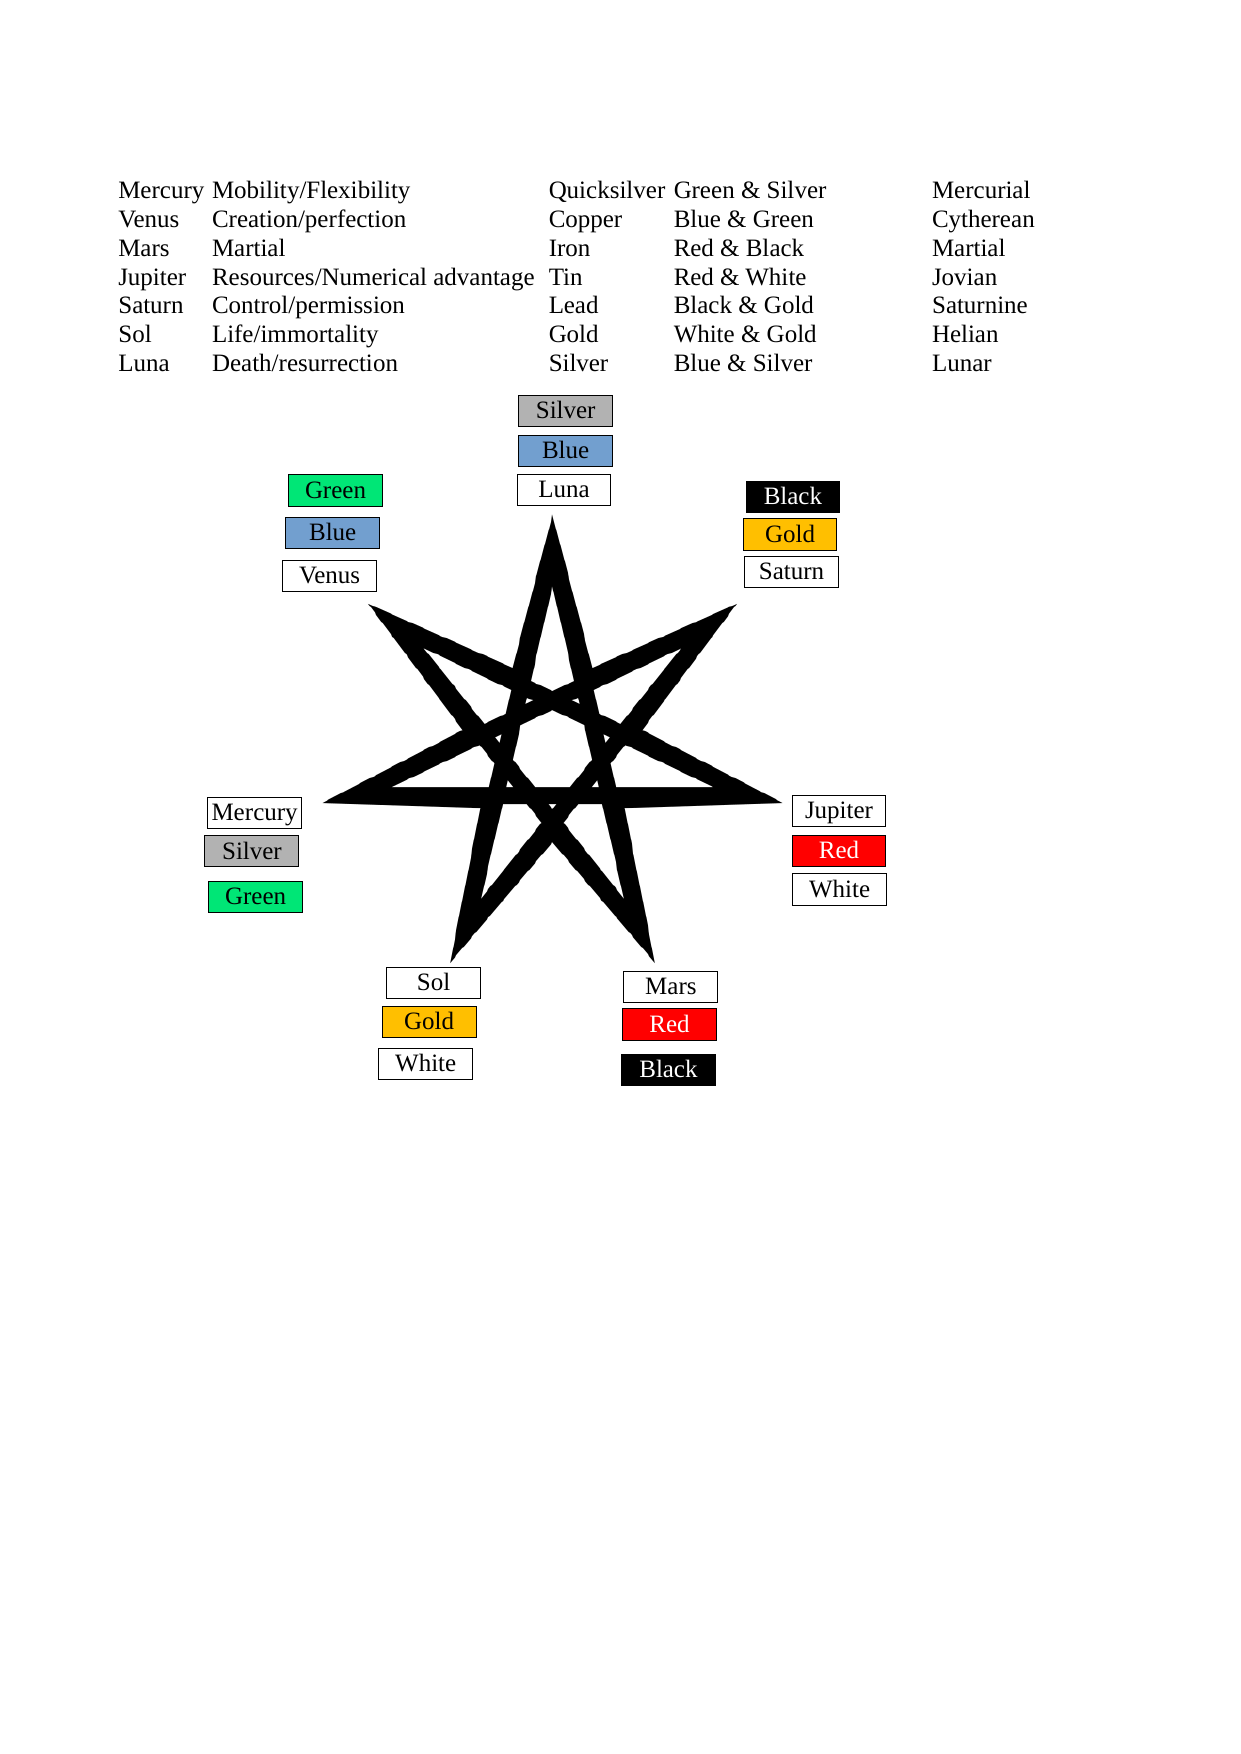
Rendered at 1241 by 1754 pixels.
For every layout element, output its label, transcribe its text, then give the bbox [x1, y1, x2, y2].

picture [311, 561, 376, 591]
picture [624, 972, 717, 979]
picture [745, 557, 793, 587]
table_cell Luna [118, 348, 212, 377]
table_cell Jupiter [118, 262, 212, 291]
table_cell Blue & Green [674, 204, 932, 233]
table_cell Lunar [932, 348, 1122, 377]
table_cell Tin [549, 262, 673, 291]
table_cell Saturn [118, 291, 212, 319]
table_header Mercurial [932, 176, 1122, 204]
table_header Quicksilver [549, 176, 673, 204]
table_cell Blue & Silver [674, 348, 932, 377]
table_cell Jovian [932, 262, 1122, 291]
table_cell Red & White [674, 262, 932, 291]
table_cell Lead [549, 291, 673, 319]
table_cell Black & Gold [674, 291, 932, 319]
table_cell Venus [118, 204, 212, 233]
table_cell Creation/perfection [212, 204, 548, 233]
table_cell Mars [118, 233, 212, 262]
picture [311, 498, 793, 979]
table_cell Iron [549, 233, 673, 262]
table_cell Red & Black [674, 233, 932, 262]
table_cell Death/resurrection [212, 348, 548, 377]
table_cell Helian [932, 319, 1122, 348]
table_header Mobility/Flexibility [212, 176, 548, 204]
table_cell White & Gold [674, 319, 932, 348]
table_cell Cytherean [932, 204, 1122, 233]
table_cell Martial [212, 233, 548, 262]
table_cell Resources/Numerical advantage [212, 262, 548, 291]
table_cell Sol [118, 319, 212, 348]
table_cell Control/permission [212, 291, 548, 319]
picture [518, 498, 610, 505]
table_cell Martial [932, 233, 1122, 262]
table_cell Gold [549, 319, 673, 348]
table_cell Life/immortality [212, 319, 548, 348]
table_cell Copper [549, 204, 673, 233]
table_cell Saturnine [932, 291, 1122, 319]
table_header Mercury [118, 176, 212, 204]
picture [387, 968, 480, 979]
table_header Green & Silver [674, 176, 932, 204]
table_cell Silver [549, 348, 673, 377]
